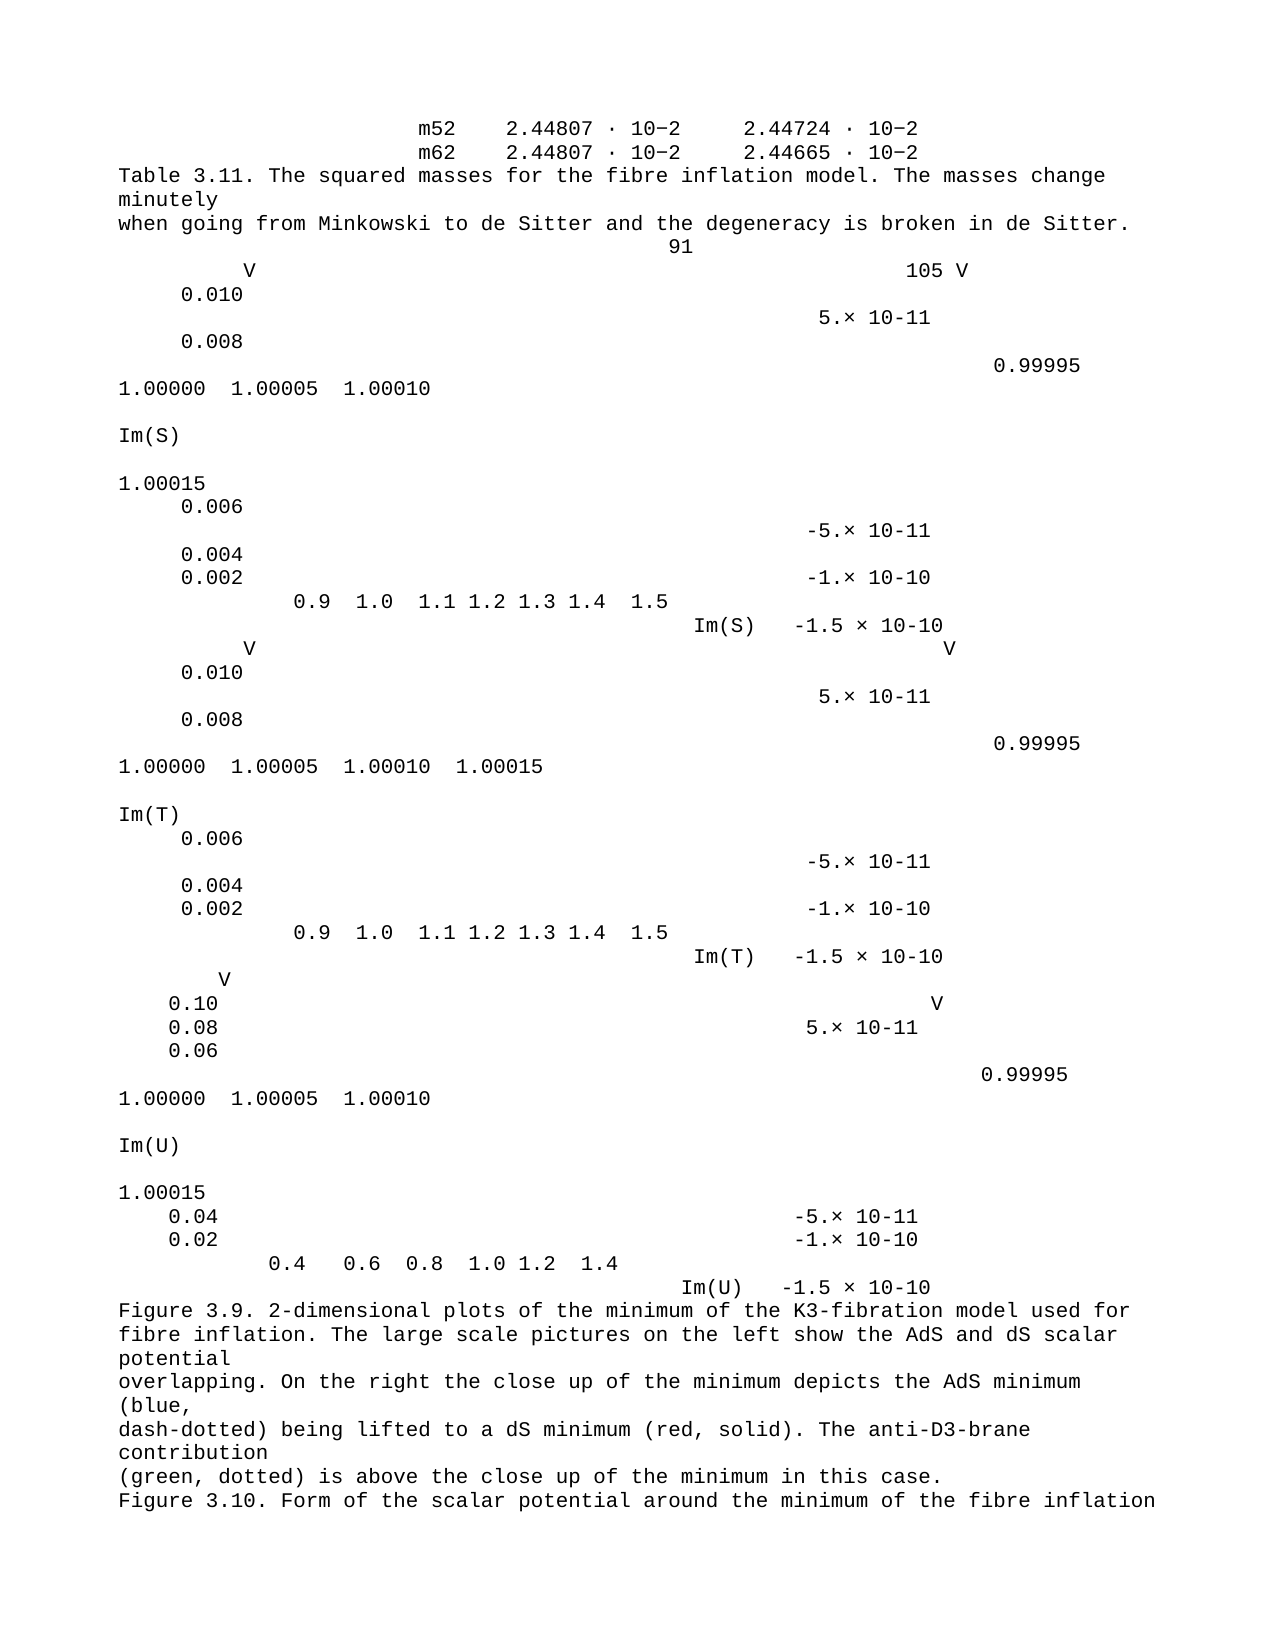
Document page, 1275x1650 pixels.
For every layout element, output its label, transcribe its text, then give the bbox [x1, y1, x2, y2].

text 91 [118, 236, 1157, 260]
text Im(T) -1.5 × 10-10 [118, 946, 1157, 969]
text 0.004 [118, 875, 1157, 898]
text Figure 3.9. 2-dimensional plots of the minimum of the K3-fibration model used for [118, 1300, 1157, 1324]
text V [118, 969, 1157, 993]
text 0.9 1.0 1.1 1.2 1.3 1.4 1.5 [118, 922, 1157, 946]
text when going from Minkowski to de Sitter and the degeneracy is broken in de Sitter. [118, 213, 1157, 236]
text dash-dotted) being lifted to a dS minimum (red, solid). The anti-D3-brane contribution [118, 1419, 1157, 1466]
text m62 2.44807 · 10−2 2.44665 · 10−2 [118, 142, 1157, 165]
text 0.010 [118, 284, 1157, 307]
text 0.004 [118, 544, 1157, 567]
text 0.02 -1.× 10-10 [118, 1229, 1157, 1253]
text 0.006 [118, 496, 1157, 520]
text Im(T) [118, 780, 1157, 827]
text Im(S) -1.5 × 10-10 [118, 615, 1157, 638]
text 0.008 [118, 709, 1157, 733]
text 0.04 -5.× 10-11 [118, 1206, 1157, 1229]
text 0.002 -1.× 10-10 [118, 567, 1157, 591]
text 1.00015 [118, 449, 1157, 496]
text 1.00015 [118, 1158, 1157, 1206]
text 0.99995 1.00000 1.00005 1.00010 [118, 1064, 1157, 1111]
text m52 2.44807 · 10−2 2.44724 · 10−2 [118, 118, 1157, 142]
text 0.4 0.6 0.8 1.0 1.2 1.4 [118, 1253, 1157, 1277]
text -5.× 10-11 [118, 851, 1157, 875]
text (green, dotted) is above the close up of the minimum in this case. [118, 1466, 1157, 1489]
text Table 3.11. The squared masses for the fibre inflation model. The masses change minutely [118, 165, 1157, 213]
text fibre inflation. The large scale pictures on the left show the AdS and dS scalar potential [118, 1324, 1157, 1371]
text 0.99995 1.00000 1.00005 1.00010 1.00015 [118, 733, 1157, 780]
text Im(S) [118, 402, 1157, 449]
text 0.9 1.0 1.1 1.2 1.3 1.4 1.5 [118, 591, 1157, 615]
text Im(U) -1.5 × 10-10 [118, 1277, 1157, 1300]
text 0.06 [118, 1040, 1157, 1064]
text 0.08 5.× 10-11 [118, 1017, 1157, 1040]
text overlapping. On the right the close up of the minimum depicts the AdS minimum (blue, [118, 1371, 1157, 1419]
text 0.002 -1.× 10-10 [118, 898, 1157, 922]
text Figure 3.10. Form of the scalar potential around the minimum of the fibre inflation [118, 1489, 1157, 1513]
text V V [118, 638, 1157, 662]
text 5.× 10-11 [118, 686, 1157, 709]
text 0.006 [118, 827, 1157, 851]
text 0.99995 1.00000 1.00005 1.00010 [118, 354, 1157, 402]
text 5.× 10-11 [118, 307, 1157, 331]
text 0.010 [118, 662, 1157, 686]
text 0.10 V [118, 993, 1157, 1017]
text 0.008 [118, 331, 1157, 354]
text Im(U) [118, 1111, 1157, 1158]
text -5.× 10-11 [118, 520, 1157, 544]
text V 105 V [118, 260, 1157, 284]
